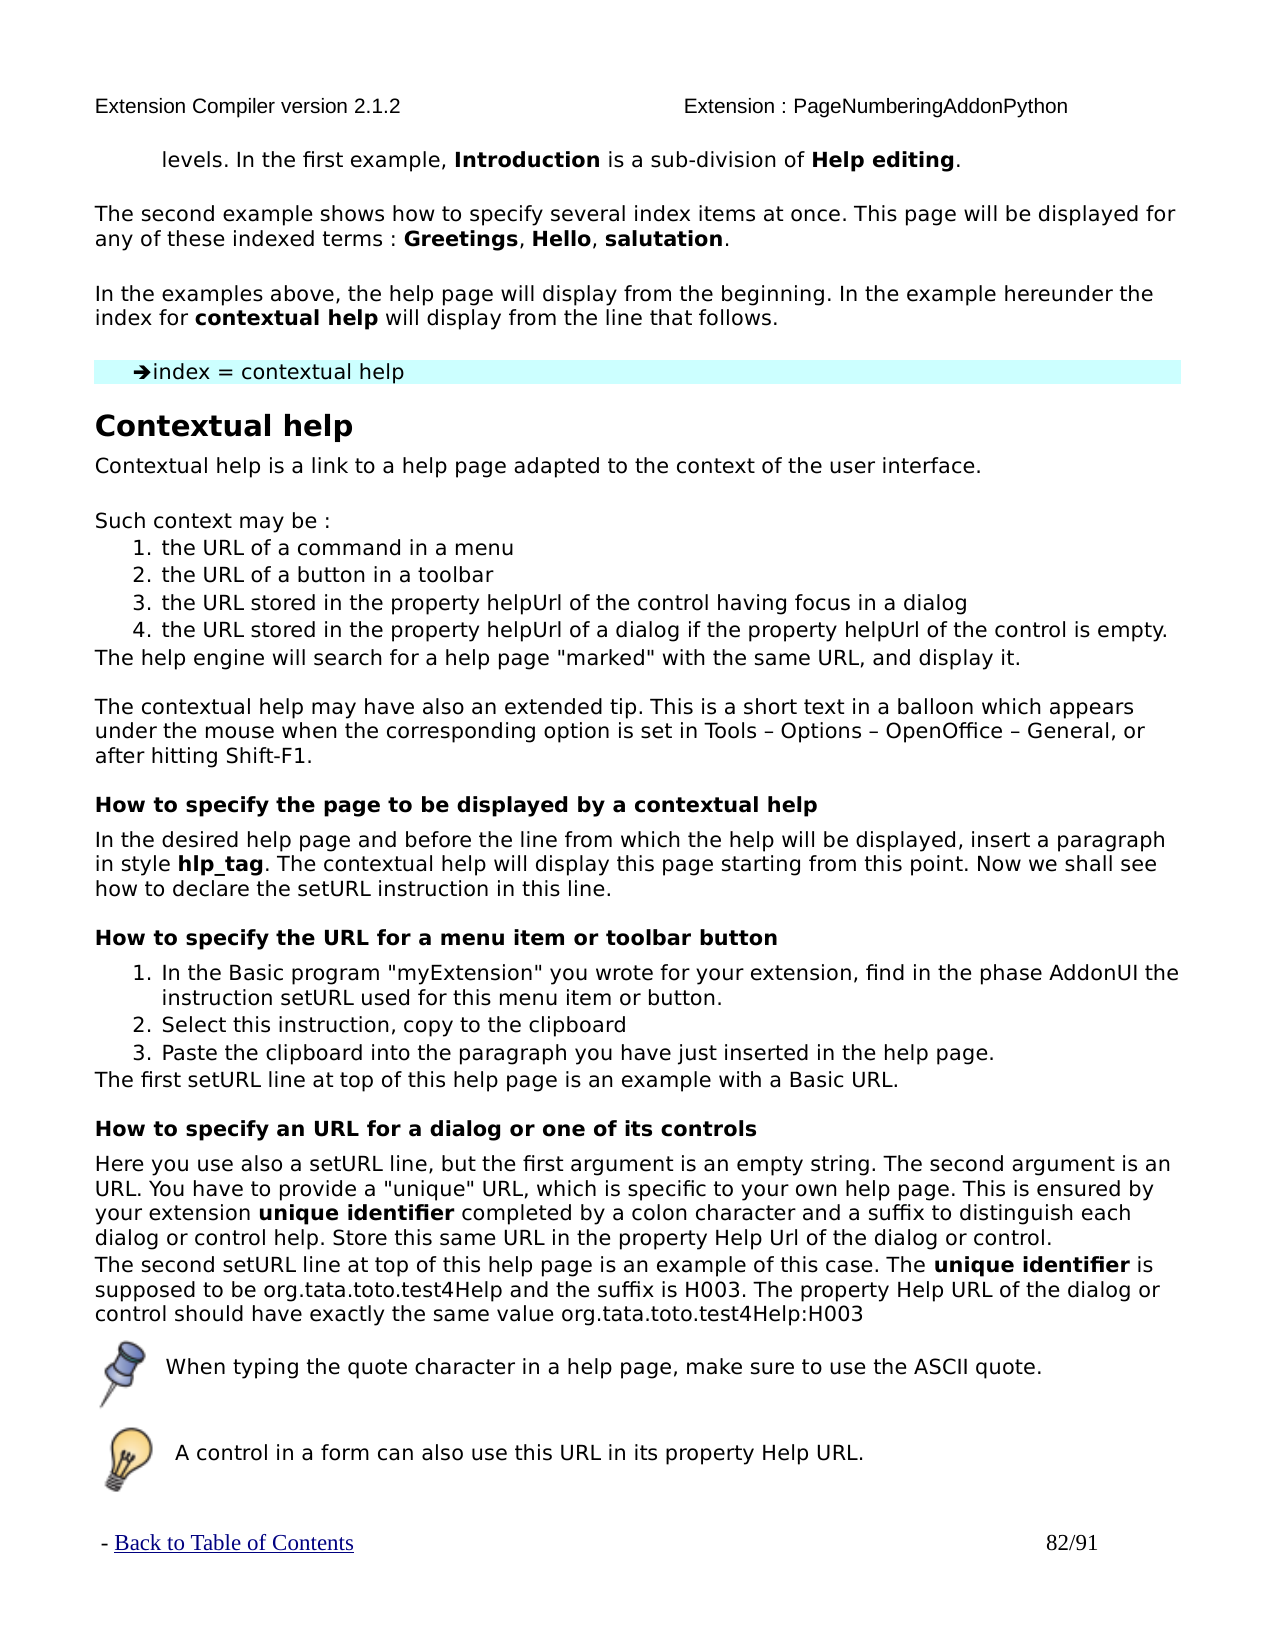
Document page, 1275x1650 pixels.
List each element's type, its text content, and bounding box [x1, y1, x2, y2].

text The second setURL line at top of this help page is an example of this case. The unique identifier is supposed to be org.tata.toto.test4Help and the suffix is H003. The property Help URL of the dialog or control should have exactly the same value org.tata.toto.test4Help:H003 [94, 1253, 1181, 1327]
text Contextual help is a link to a help page adapted to the context of the user interface. [94, 454, 1181, 478]
list levels. In the first example, Introduction is a sub-division of Help editing. [132, 147, 1181, 172]
list When typing the quote character in a help page, make sure to use the ASCII quote. [94, 1353, 1181, 1385]
text Such context may be : [94, 509, 1181, 533]
text Here you use also a setURL line, but the first argument is an empty string. The second argument is an URL. You have to provide a "unique" URL, which is specific to your own help page. This is ensured by your extension unique identifier completed by a colon character and a suffix to distinguish each dialog or control help. Store this same URL in the property Help Url of the dialog or control. [94, 1152, 1181, 1250]
list In the Basic program "myExtension" you wrote for your extension, find in the phase AddonUI the instruction setURL used for this menu item or button. [132, 961, 1181, 1010]
picture [95, 1339, 151, 1411]
list the URL stored in the property helpUrl of a dialog if the property helpUrl of the control is empty. [132, 618, 1181, 643]
text In the examples above, the help page will display from the beginning. In the example hereunder the index for contextual help will display from the line that follows. [94, 282, 1181, 331]
text The second example shows how to specify several index items at once. This page will be displayed for any of these indexed terms : Greetings, Hello, salutation. [94, 202, 1181, 251]
text Contextual help [94, 409, 1181, 443]
list index = contextual help [94, 360, 1181, 384]
list Select this instruction, copy to the clipboard [132, 1013, 1181, 1038]
picture [95, 1423, 163, 1497]
text How to specify the page to be displayed by a contextual help [94, 793, 1181, 817]
list the URL of a command in a menu [132, 536, 1181, 561]
text In the desired help page and before the line from which the help will be displayed, insert a paragraph in style hlp_tag. The contextual help will display this page starting from this point. Now we shall see how to declare the setURL instruction in this line. [94, 828, 1181, 901]
list Paste the clipboard into the paragraph you have just inserted in the help page. [132, 1041, 1181, 1065]
text The first setURL line at top of this help page is an example with a Basic URL. [94, 1068, 1181, 1092]
list the URL of a button in a toolbar [132, 563, 1181, 588]
list the URL stored in the property helpUrl of the control having focus in a dialog [132, 591, 1181, 615]
text How to specify the URL for a menu item or toolbar button [94, 926, 1181, 951]
text The help engine will search for a help page "marked" with the same URL, and display it. The contextual help may have also an extended tip. This is a short text in a balloon which appears under the mouse when the corresponding option is set in Tools – Options – OpenOffice – General, or after hitting Shift-F1. [94, 646, 1181, 768]
text How to specify an URL for a dialog or one of its controls [94, 1117, 1181, 1142]
list A control in a form can also use this URL in its property Help URL. [163, 1423, 1181, 1497]
